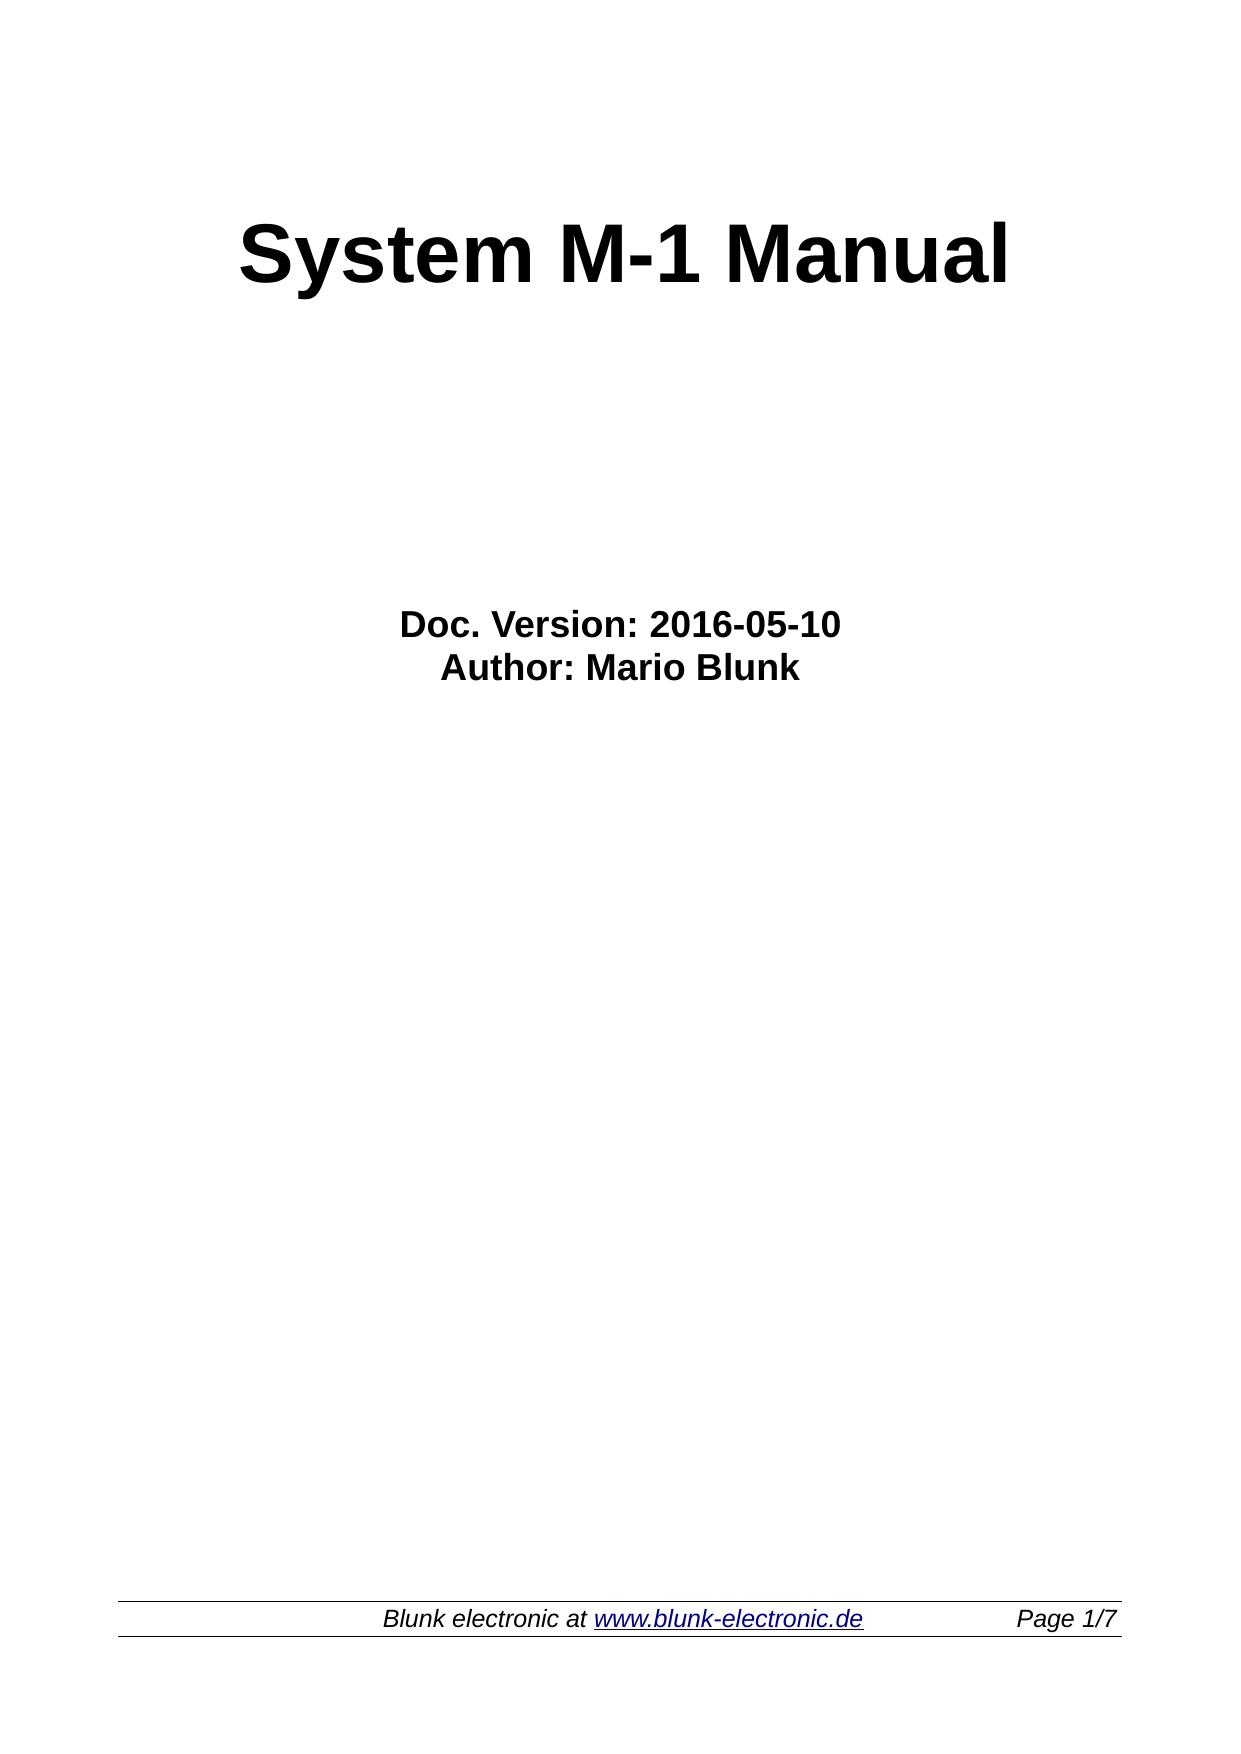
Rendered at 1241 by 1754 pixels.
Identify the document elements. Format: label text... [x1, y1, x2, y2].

text Author: Mario Blunk [118, 645, 1122, 688]
text System M-1 Manual [118, 204, 1122, 300]
text Doc. Version: 2016-05-10 [118, 602, 1122, 645]
